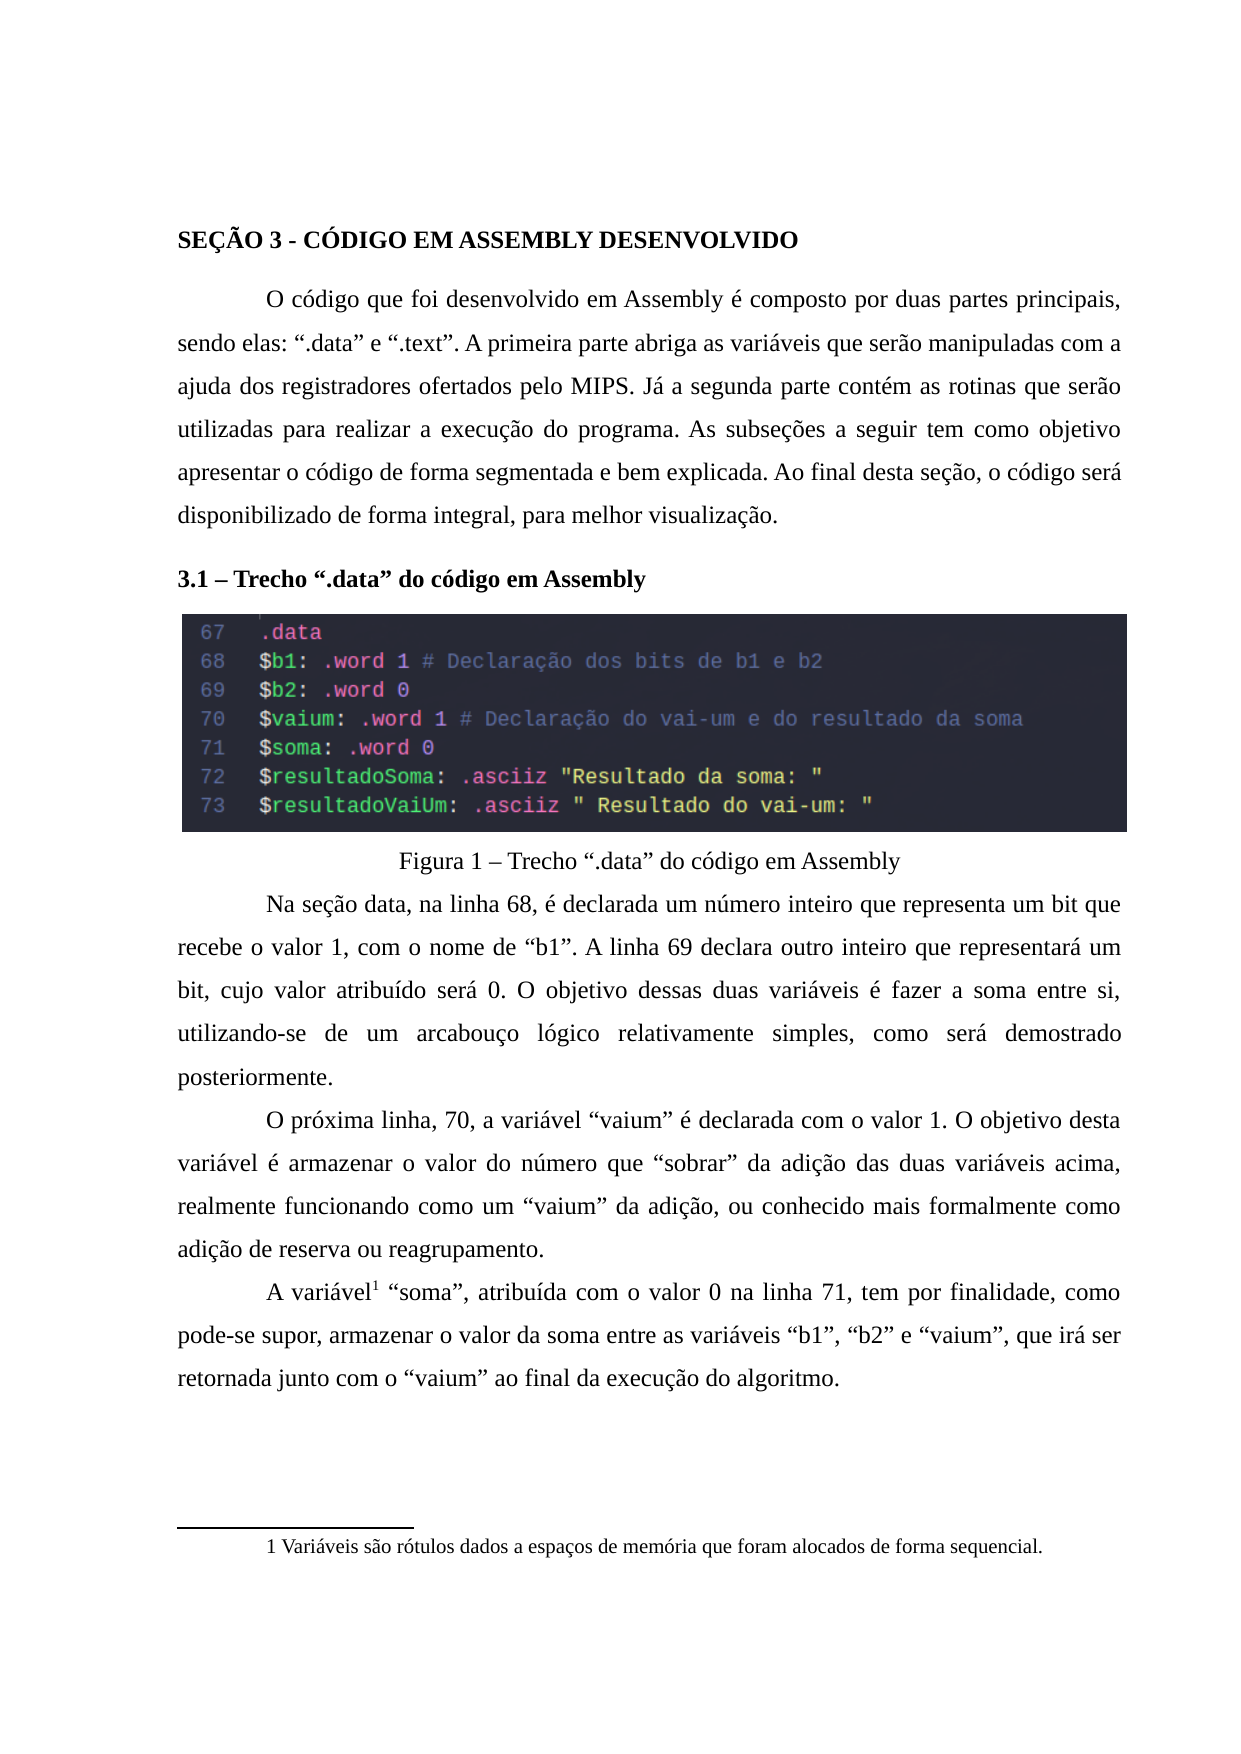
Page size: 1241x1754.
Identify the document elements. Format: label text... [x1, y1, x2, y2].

subtitle SEÇÃO 3 - CÓDIGO EM ASSEMBLY DESENVOLVIDO [177, 226, 1122, 254]
text O código que foi desenvolvido em Assembly é composto por duas partes principais, sendo elas: “.data” e “.text”. A primeira parte abriga as variáveis que serão manipuladas com a ajuda dos registradores ofertados pelo MIPS. Já a segunda parte contém as rotinas que serão utilizadas para realizar a execução do programa. As subseções a seguir tem como objetivo apresentar o código de forma segmentada e bem explicada. Ao final desta seção, o código será disponibilizado de forma integral, para melhor visualização. [177, 284, 1122, 529]
subtitle 3.1 – Trecho “.data” do código em Assembly [177, 564, 1122, 593]
picture [182, 614, 1127, 832]
text A variável “soma”, atribuída com o valor 0 na linha 71, tem por finalidade, como pode-se supor, armazenar o valor da soma entre as variáveis “b1”, “b2” e “vaium”, que irá ser retornada junto com o “vaium” ao final da execução do algoritmo. [177, 1277, 1122, 1392]
text Figura 1 – Trecho “.data” do código em Assembly [177, 605, 1122, 875]
text Na seção data, na linha 68, é declarada um número inteiro que representa um bit que recebe o valor 1, com o nome de “b1”. A linha 69 declara outro inteiro que representará um bit, cujo valor atribuído será 0. O objetivo dessas duas variáveis é fazer a soma entre si, utilizando-se de um arcabouço lógico relativamente simples, como será demostrado posteriormente. [177, 889, 1122, 1090]
text Variáveis são rótulos dados a espaços de memória que foram alocados de forma sequencial. [177, 1534, 1122, 1558]
text O próxima linha, 70, a variável “vaium” é declarada com o valor 1. O objetivo desta variável é armazenar o valor do número que “sobrar” da adição das duas variáveis acima, realmente funcionando como um “vaium” da adição, ou conhecido mais formalmente como adição de reserva ou reagrupamento. [177, 1105, 1122, 1263]
